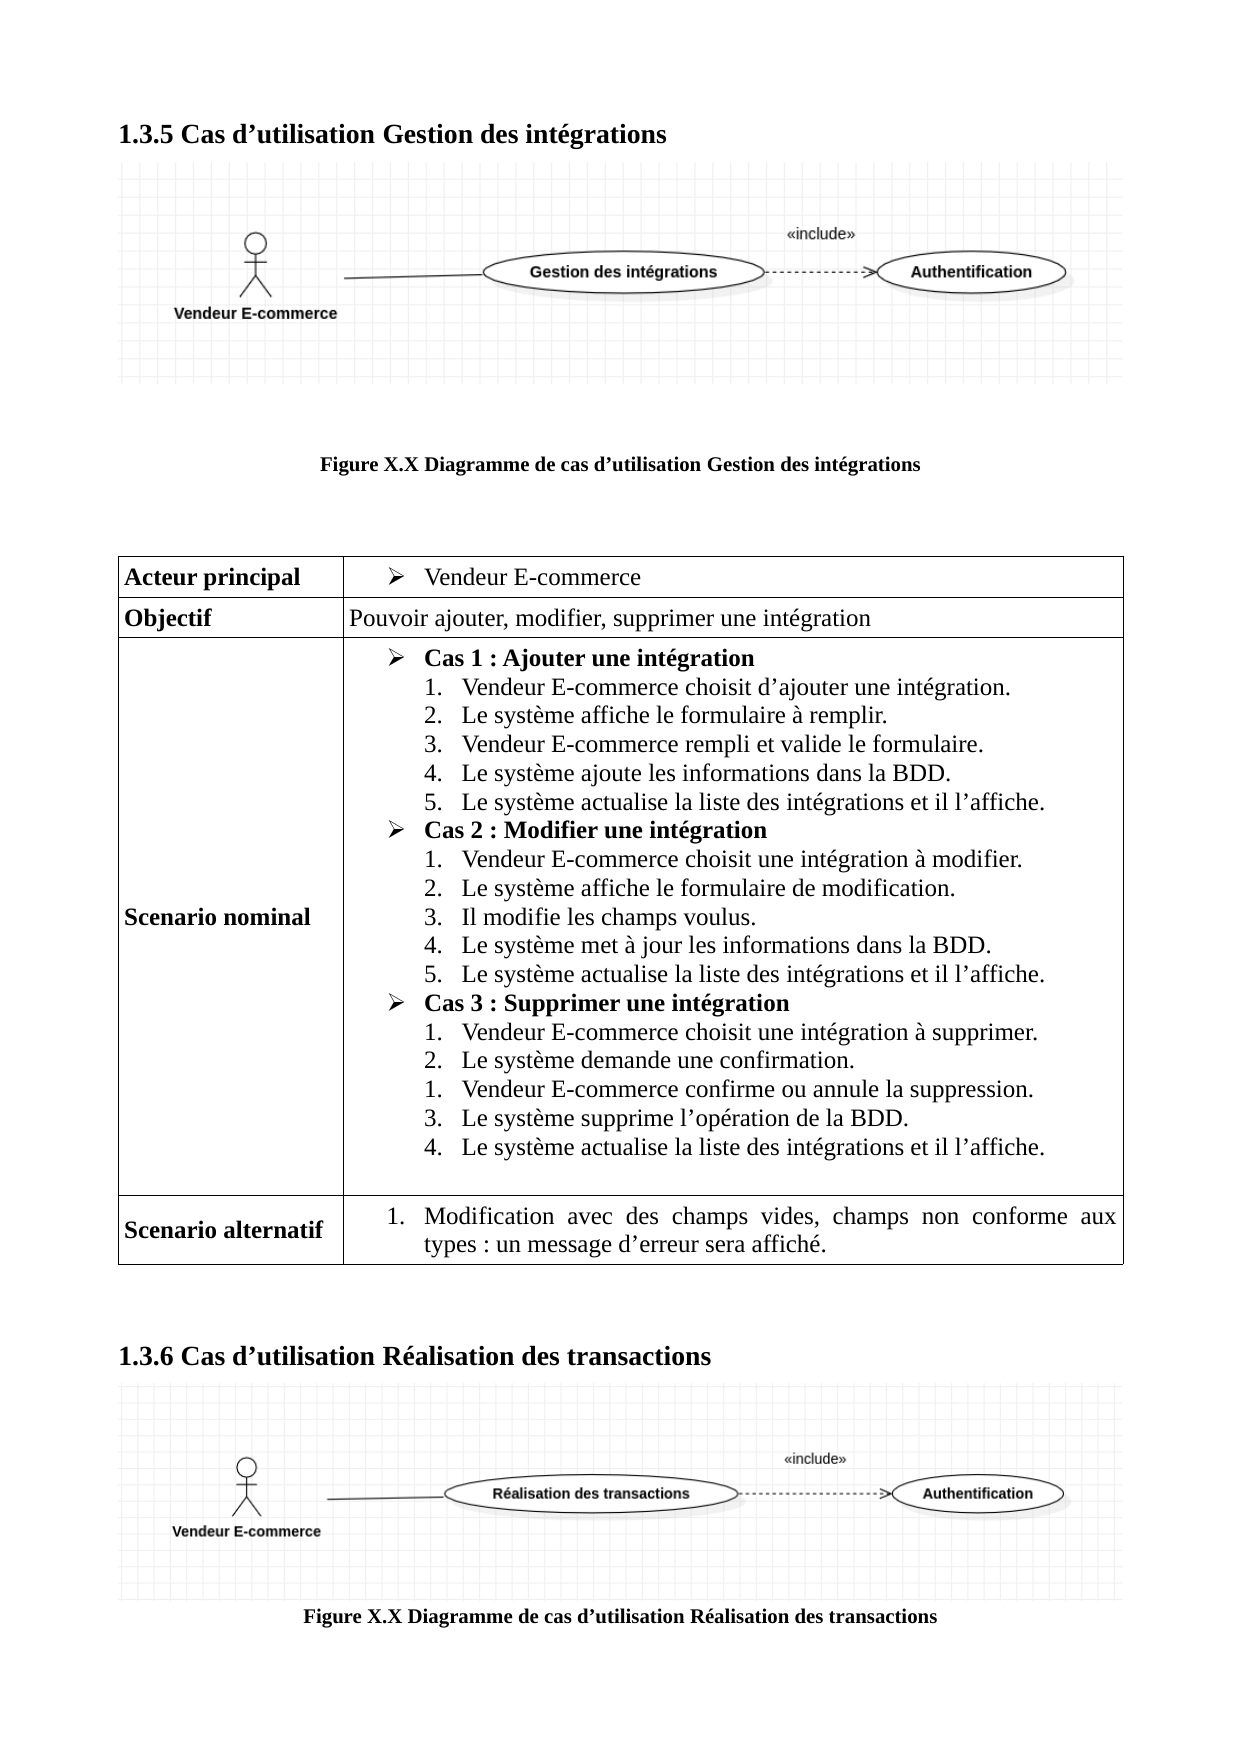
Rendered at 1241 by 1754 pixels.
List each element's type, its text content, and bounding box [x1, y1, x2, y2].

table_cell Scenario alternatif [119, 1196, 343, 1264]
table_header Acteur principal [119, 557, 343, 597]
text Figure X.X Diagramme de cas d’utilisation Gestion des intégrations [118, 452, 1122, 476]
subtitle 1.3.5 Cas d’utilisation Gestion des intégrations [118, 118, 1122, 150]
picture [118, 162, 1123, 384]
table_cell Pouvoir ajouter, modifier, supprimer une intégration [344, 598, 1123, 637]
picture [118, 1383, 1123, 1601]
text Figure X.X Diagramme de cas d’utilisation Réalisation des transactions [118, 1601, 1122, 1628]
table_cell Scenario nominal [119, 638, 343, 1195]
table_cell Modification avec des champs vides, champs non conforme aux types : un message d’erreur sera affiché. [344, 1196, 1123, 1264]
table_cell Cas 1 : Ajouter une intégration Vendeur E-commerce choisit d’ajouter une intégration. Le système affiche le formulaire à remplir. Vendeur E-commerce rempli et valide le formulaire. Le système ajoute les informations dans la BDD. Le système actualise la liste des intégrations et il l’affiche. Cas 2 : Modifier une intégration Vendeur E-commerce choisit une intégration à modifier. Le système affiche le formulaire de modification. Il modifie les champs voulus. Le système met à jour les informations dans la BDD. Le système actualise la liste des intégrations et il l’affiche. Cas 3 : Supprimer une intégration Vendeur E-commerce choisit une intégration à supprimer. Le système demande une confirmation. Vendeur E-commerce confirme ou annule la suppression. Le système supprime l’opération de la BDD. Le système actualise la liste des intégrations et il l’affiche. [344, 638, 1123, 1195]
subtitle 1.3.6 Cas d’utilisation Réalisation des transactions [118, 1339, 1122, 1371]
table_header Vendeur E-commerce [344, 557, 1123, 597]
table_cell Objectif [119, 598, 343, 637]
